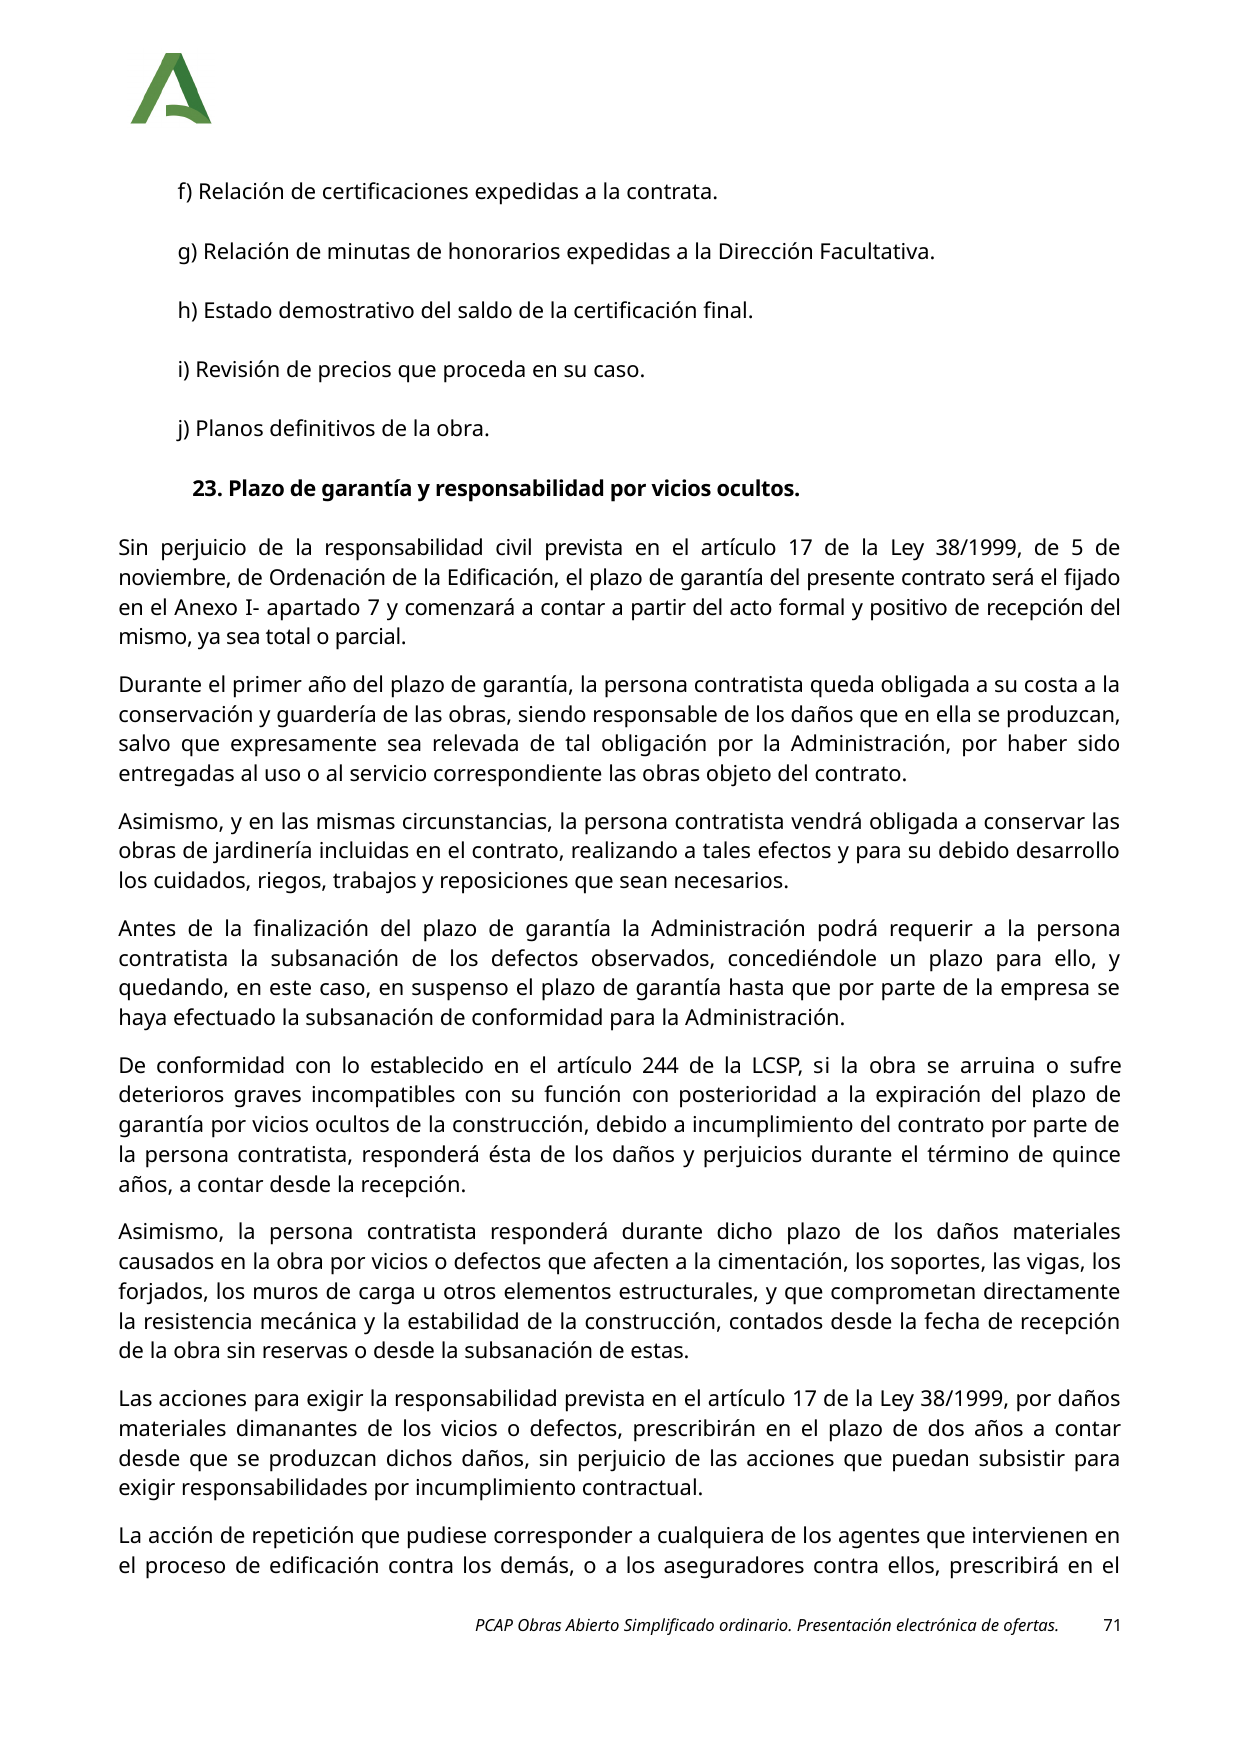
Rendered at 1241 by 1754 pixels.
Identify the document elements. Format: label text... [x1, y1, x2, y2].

text Las acciones para exigir la responsabilidad prevista en el artículo 17 de la Ley 38/1999, por daños materiales dimanantes de los vicios o defectos, prescribirán en el plazo de dos años a contar desde que se produzcan dichos daños, sin perjuicio de las acciones que puedan subsistir para exigir responsabilidades por incumplimiento contractual. [118, 1383, 1122, 1502]
text i) Revisión de precios que proceda en su caso. [177, 354, 1122, 384]
subtitle 23. Plazo de garantía y responsabilidad por vicios ocultos. [118, 473, 1122, 502]
text j) Planos definitivos de la obra. [177, 413, 1122, 443]
text Asimismo, la persona contratista responderá durante dicho plazo de los daños materiales causados en la obra por vicios o defectos que afecten a la cimentación, los soportes, las vigas, los forjados, los muros de carga u otros elementos estructurales, y que comprometan directamente la resistencia mecánica y la estabilidad de la construcción, contados desde la fecha de recepción de la obra sin reservas o desde la subsanación de estas. [118, 1216, 1122, 1365]
text Sin perjuicio de la responsabilidad civil prevista en el artículo 17 de la Ley 38/1999, de 5 de noviembre, de Ordenación de la Edificación, el plazo de garantía del presente contrato será el fijado en el Anexo I- apartado 7 y comenzará a contar a partir del acto formal y positivo de recepción del mismo, ya sea total o parcial. [118, 532, 1122, 651]
text Asimismo, y en las mismas circunstancias, la persona contratista vendrá obligada a conservar las obras de jardinería incluidas en el contrato, realizando a tales efectos y para su debido desarrollo los cuidados, riegos, trabajos y reposiciones que sean necesarios. [118, 806, 1122, 895]
text h) Estado demostrativo del saldo de la certificación final. [177, 295, 1122, 325]
text La acción de repetición que pudiese corresponder a cualquiera de los agentes que intervienen en el proceso de edificación contra los demás, o a los aseguradores contra ellos, prescribirá en el [118, 1520, 1122, 1579]
picture [127, 48, 216, 128]
text f) Relación de certificaciones expedidas a la contrata. [177, 176, 1122, 206]
text Antes de la finalización del plazo de garantía la Administración podrá requerir a la persona contratista la subsanación de los defectos observados, concediéndole un plazo para ello, y quedando, en este caso, en suspenso el plazo de garantía hasta que por parte de la empresa se haya efectuado la subsanación de conformidad para la Administración. [118, 913, 1122, 1032]
text De conformidad con lo establecido en el artículo 244 de la LCSP, si la obra se arruina o sufre deterioros graves incompatibles con su función con posterioridad a la expiración del plazo de garantía por vicios ocultos de la construcción, debido a incumplimiento del contrato por parte de la persona contratista, responderá ésta de los daños y perjuicios durante el término de quince años, a contar desde la recepción. [118, 1050, 1122, 1199]
text Durante el primer año del plazo de garantía, la persona contratista queda obligada a su costa a la conservación y guardería de las obras, siendo responsable de los daños que en ella se produzcan, salvo que expresamente sea relevada de tal obligación por la Administración, por haber sido entregadas al uso o al servicio correspondiente las obras objeto del contrato. [118, 669, 1122, 788]
text g) Relación de minutas de honorarios expedidas a la Dirección Facultativa. [177, 236, 1122, 265]
